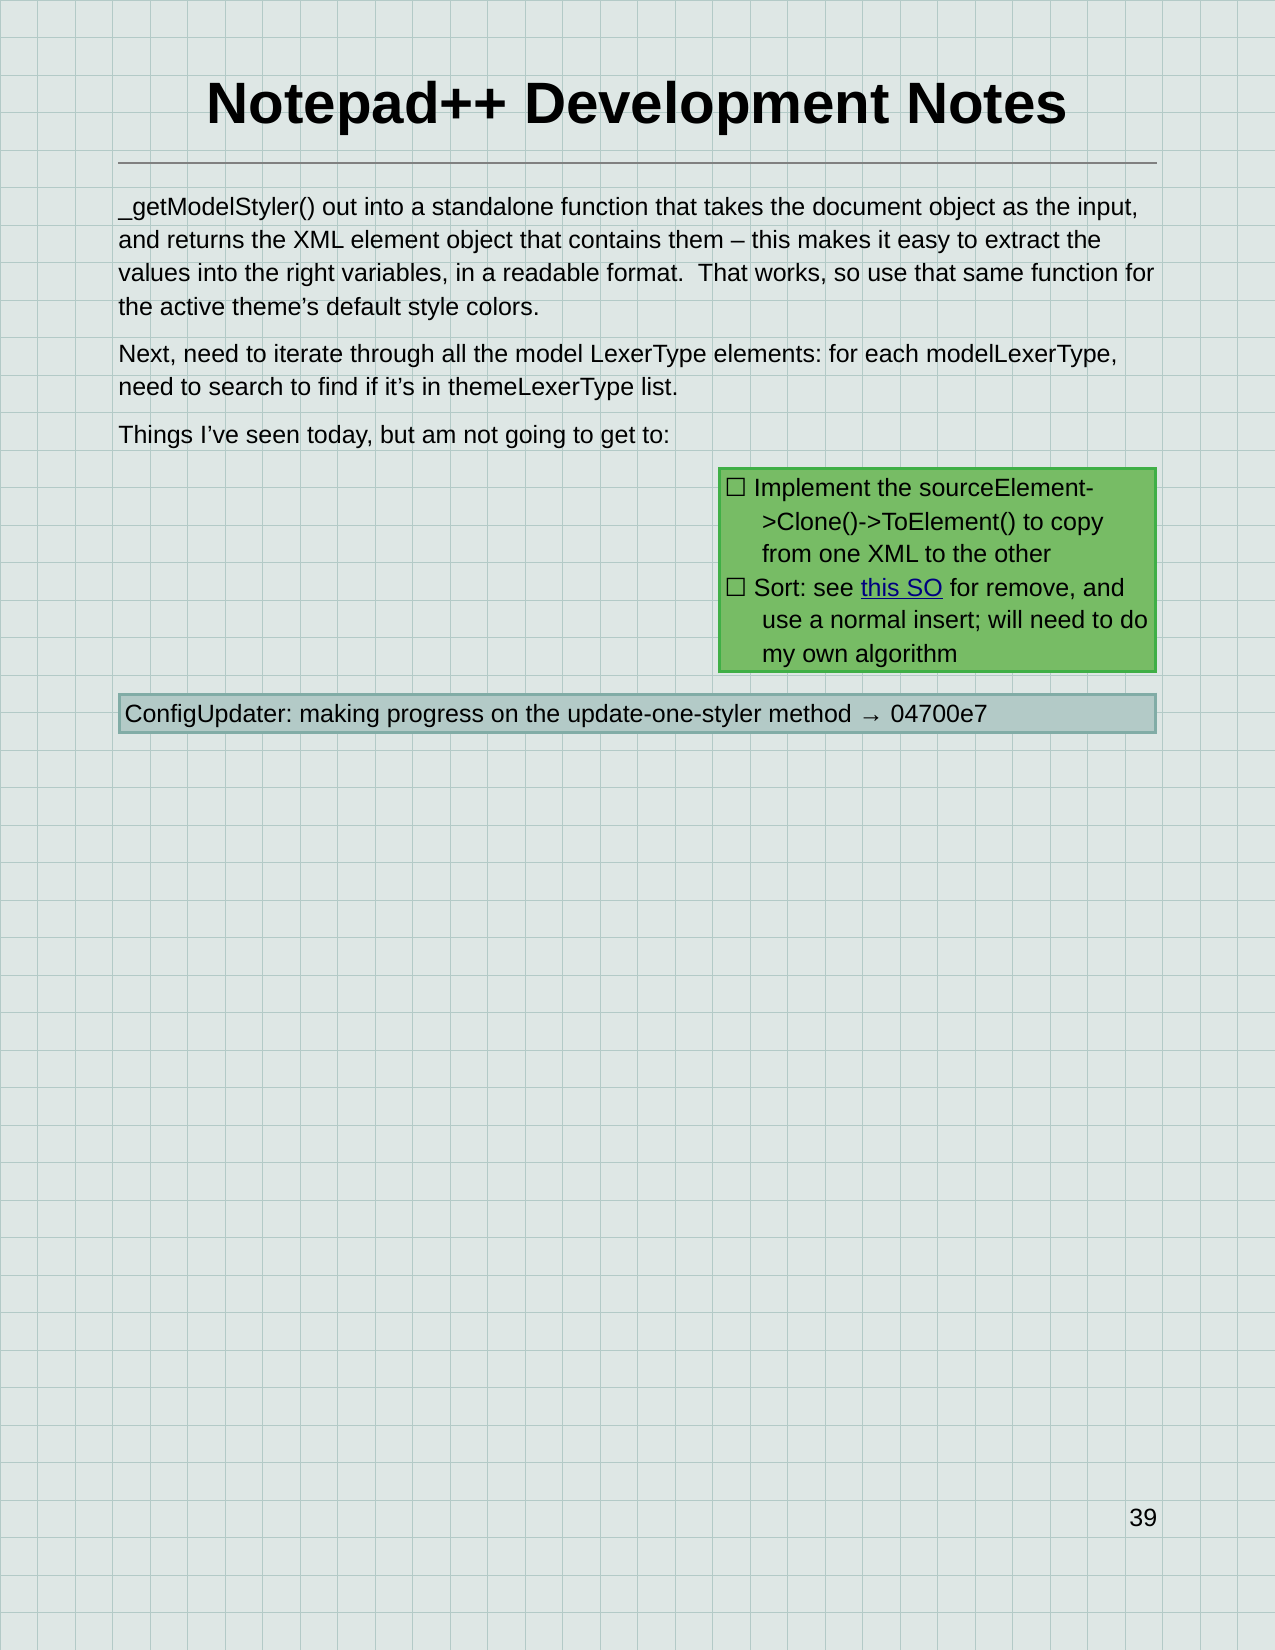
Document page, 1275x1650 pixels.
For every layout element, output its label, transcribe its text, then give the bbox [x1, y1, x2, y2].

text Next, need to iterate through all the model LexerType elements: for each modelLexerType, need to search to find if it’s in themeLexerType list. [118, 339, 1157, 401]
text Things I’ve seen today, but am not going to get to: [118, 420, 1157, 448]
text _getModelStyler() out into a standalone function that takes the document object as the input, and returns the XML element object that contains them – this makes it easy to extract the values into the right variables, in a readable format. That works, so use that same function for the active theme’s default style colors. [118, 192, 1157, 320]
text ConfigUpdater: making progress on the update-one-styler method → 04700e7 [121, 696, 1154, 731]
text ☐ Sort: see this SO for remove, and use a normal insert; will need to do my own algorithm [721, 566, 1154, 670]
text ☐ Implement the sourceElement->Clone()->ToElement() to copy from one XML to the other [721, 470, 1154, 566]
